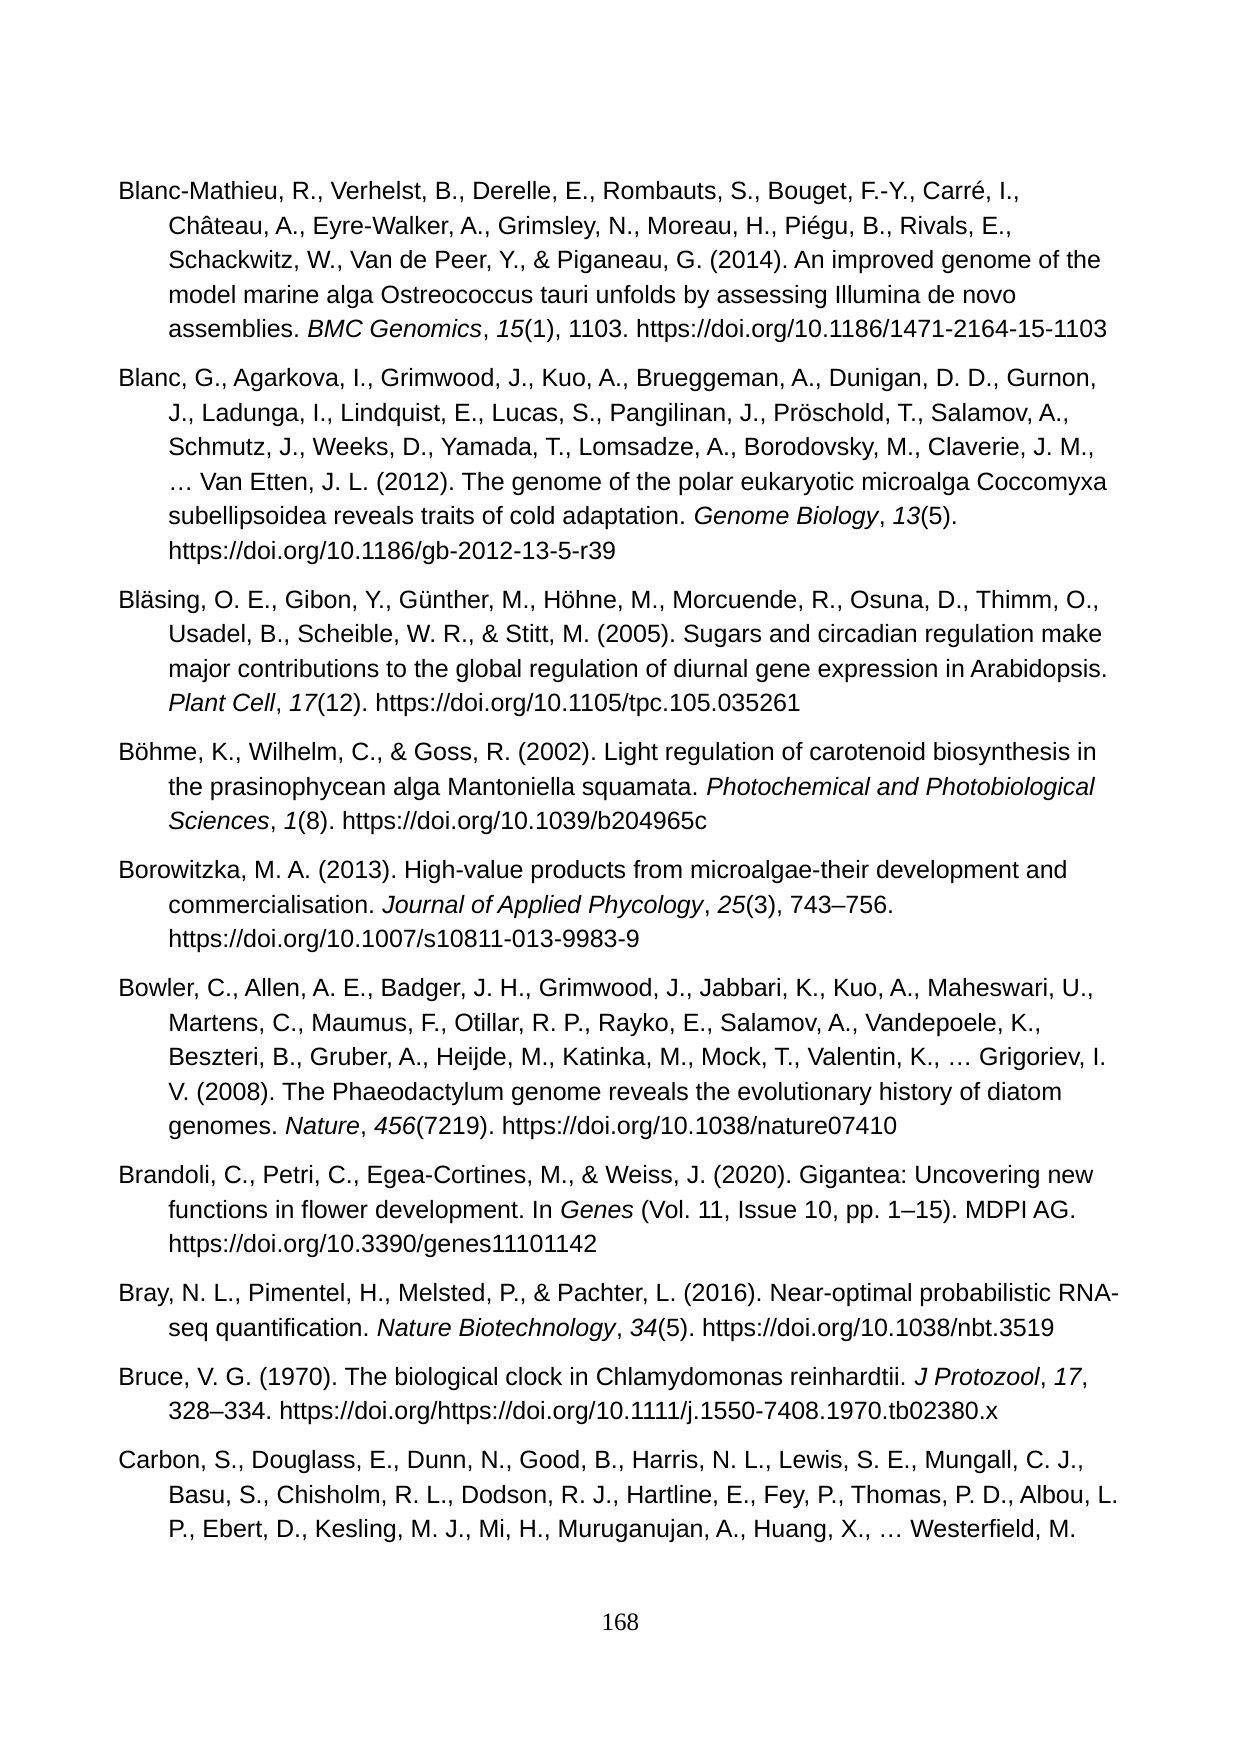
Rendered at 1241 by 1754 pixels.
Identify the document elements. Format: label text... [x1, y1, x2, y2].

text Borowitzka, M. A. (2013). High-value products from microalgae-their development and commercialisation. Journal of Applied Phycology, 25(3), 743–756. https://doi.org/10.1007/s10811-013-9983-9 [118, 855, 1122, 953]
text Bruce, V. G. (1970). The biological clock in Chlamydomonas reinhardtii. J Protozool, 17, 328–334. https://doi.org/https://doi.org/10.1111/j.1550-7408.1970.tb02380.x [118, 1362, 1122, 1425]
text Blanc-Mathieu, R., Verhelst, B., Derelle, E., Rombauts, S., Bouget, F.-Y., Carré, I., Château, A., Eyre-Walker, A., Grimsley, N., Moreau, H., Piégu, B., Rivals, E., Schackwitz, W., Van de Peer, Y., & Piganeau, G. (2014). An improved genome of the model marine alga Ostreococcus tauri unfolds by assessing Illumina de novo assemblies. BMC Genomics, 15(1), 1103. https://doi.org/10.1186/1471-2164-15-1103 [118, 176, 1122, 343]
text Böhme, K., Wilhelm, C., & Goss, R. (2002). Light regulation of carotenoid biosynthesis in the prasinophycean alga Mantoniella squamata. Photochemical and Photobiological Sciences, 1(8). https://doi.org/10.1039/b204965c [118, 737, 1122, 835]
text Brandoli, C., Petri, C., Egea-Cortines, M., & Weiss, J. (2020). Gigantea: Uncovering new functions in flower development. In Genes (Vol. 11, Issue 10, pp. 1–15). MDPI AG. https://doi.org/10.3390/genes11101142 [118, 1160, 1122, 1258]
text Carbon, S., Douglass, E., Dunn, N., Good, B., Harris, N. L., Lewis, S. E., Mungall, C. J., Basu, S., Chisholm, R. L., Dodson, R. J., Hartline, E., Fey, P., Thomas, P. D., Albou, L. P., Ebert, D., Kesling, M. J., Mi, H., Muruganujan, A., Huang, X., … Westerfield, M. [118, 1445, 1122, 1543]
text Bowler, C., Allen, A. E., Badger, J. H., Grimwood, J., Jabbari, K., Kuo, A., Maheswari, U., Martens, C., Maumus, F., Otillar, R. P., Rayko, E., Salamov, A., Vandepoele, K., Beszteri, B., Gruber, A., Heijde, M., Katinka, M., Mock, T., Valentin, K., … Grigoriev, I. V. (2008). The Phaeodactylum genome reveals the evolutionary history of diatom genomes. Nature, 456(7219). https://doi.org/10.1038/nature07410 [118, 973, 1122, 1140]
text Blanc, G., Agarkova, I., Grimwood, J., Kuo, A., Brueggeman, A., Dunigan, D. D., Gurnon, J., Ladunga, I., Lindquist, E., Lucas, S., Pangilinan, J., Pröschold, T., Salamov, A., Schmutz, J., Weeks, D., Yamada, T., Lomsadze, A., Borodovsky, M., Claverie, J. M., … Van Etten, J. L. (2012). The genome of the polar eukaryotic microalga Coccomyxa subellipsoidea reveals traits of cold adaptation. Genome Biology, 13(5). https://doi.org/10.1186/gb-2012-13-5-r39 [118, 363, 1122, 564]
text Bray, N. L., Pimentel, H., Melsted, P., & Pachter, L. (2016). Near-optimal probabilistic RNA-seq quantification. Nature Biotechnology, 34(5). https://doi.org/10.1038/nbt.3519 [118, 1278, 1122, 1342]
text Bläsing, O. E., Gibon, Y., Günther, M., Höhne, M., Morcuende, R., Osuna, D., Thimm, O., Usadel, B., Scheible, W. R., & Stitt, M. (2005). Sugars and circadian regulation make major contributions to the global regulation of diurnal gene expression in Arabidopsis. Plant Cell, 17(12). https://doi.org/10.1105/tpc.105.035261 [118, 585, 1122, 717]
